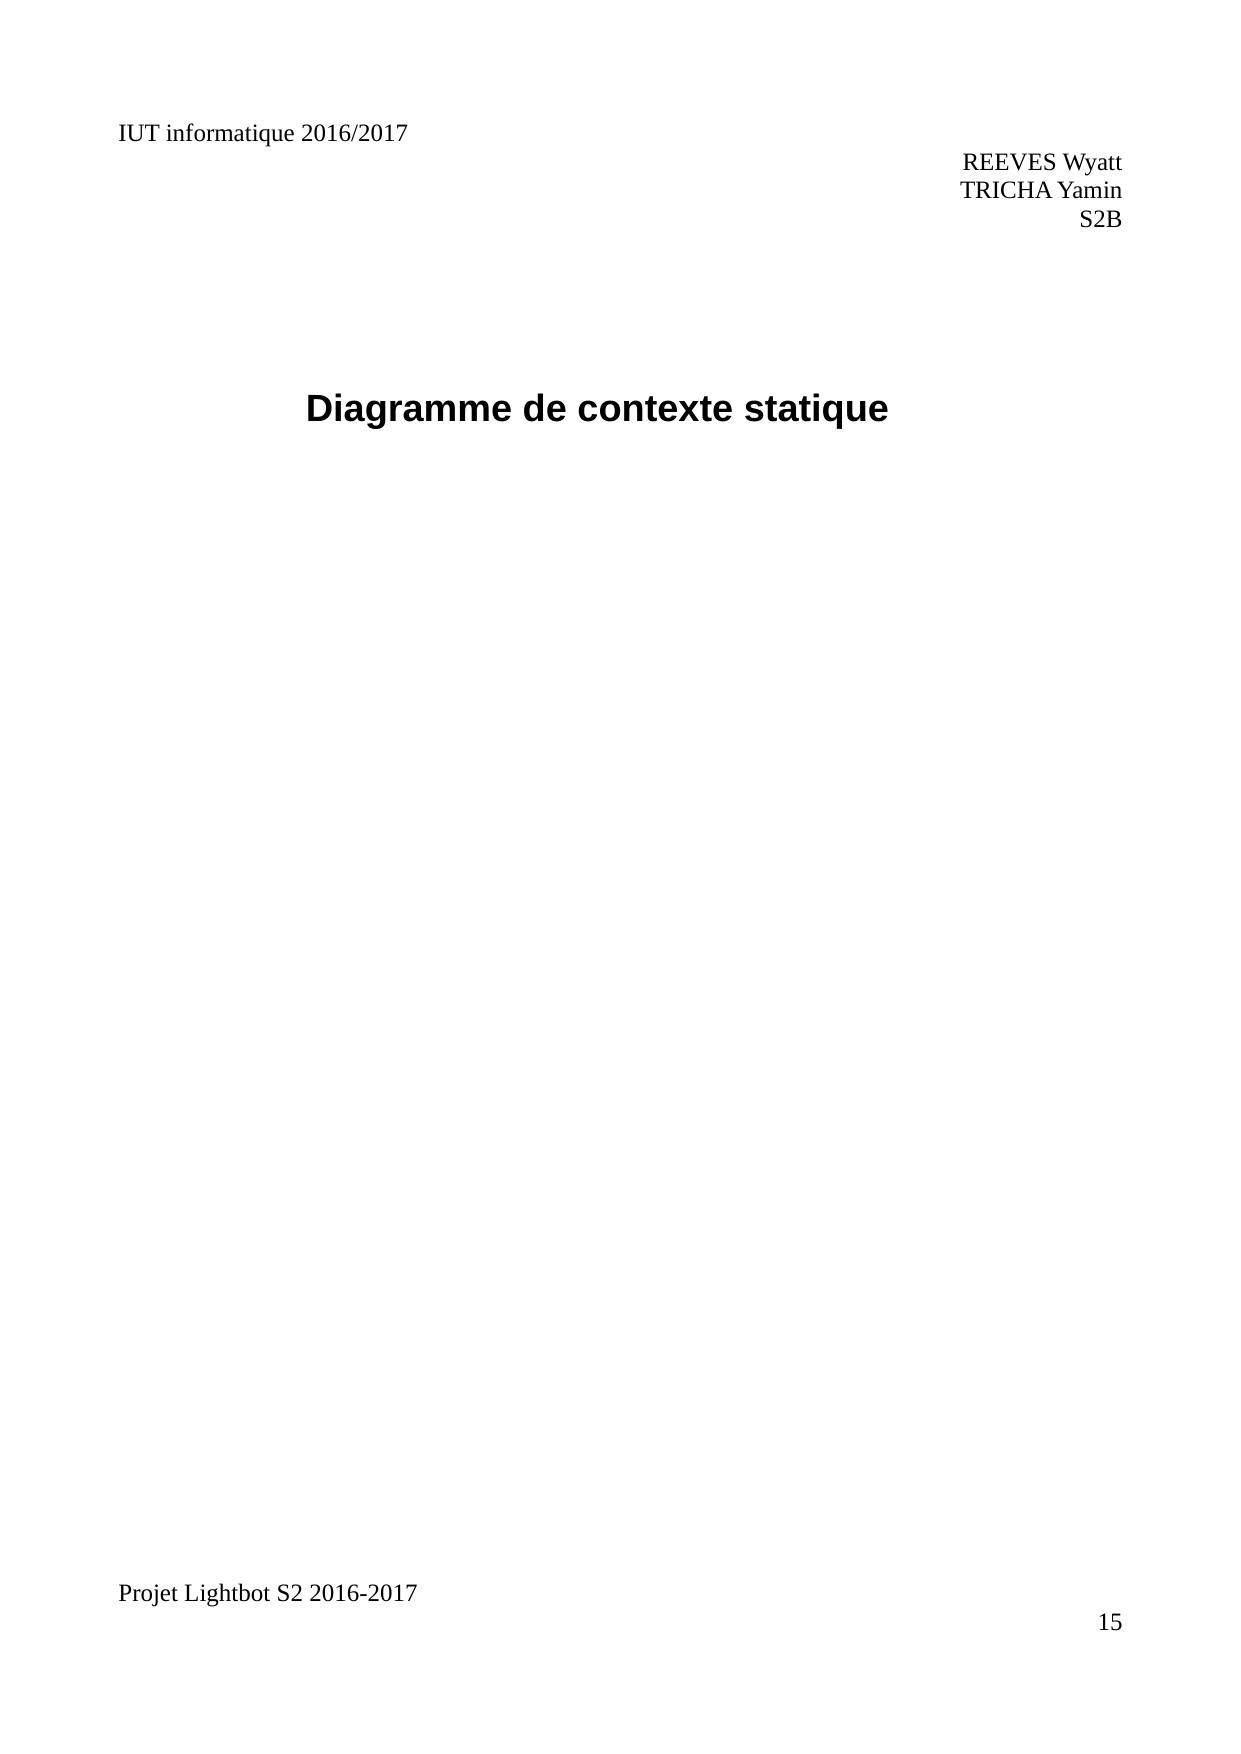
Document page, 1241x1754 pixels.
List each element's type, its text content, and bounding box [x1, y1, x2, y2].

subtitle Diagramme de contexte statique [306, 386, 1122, 429]
